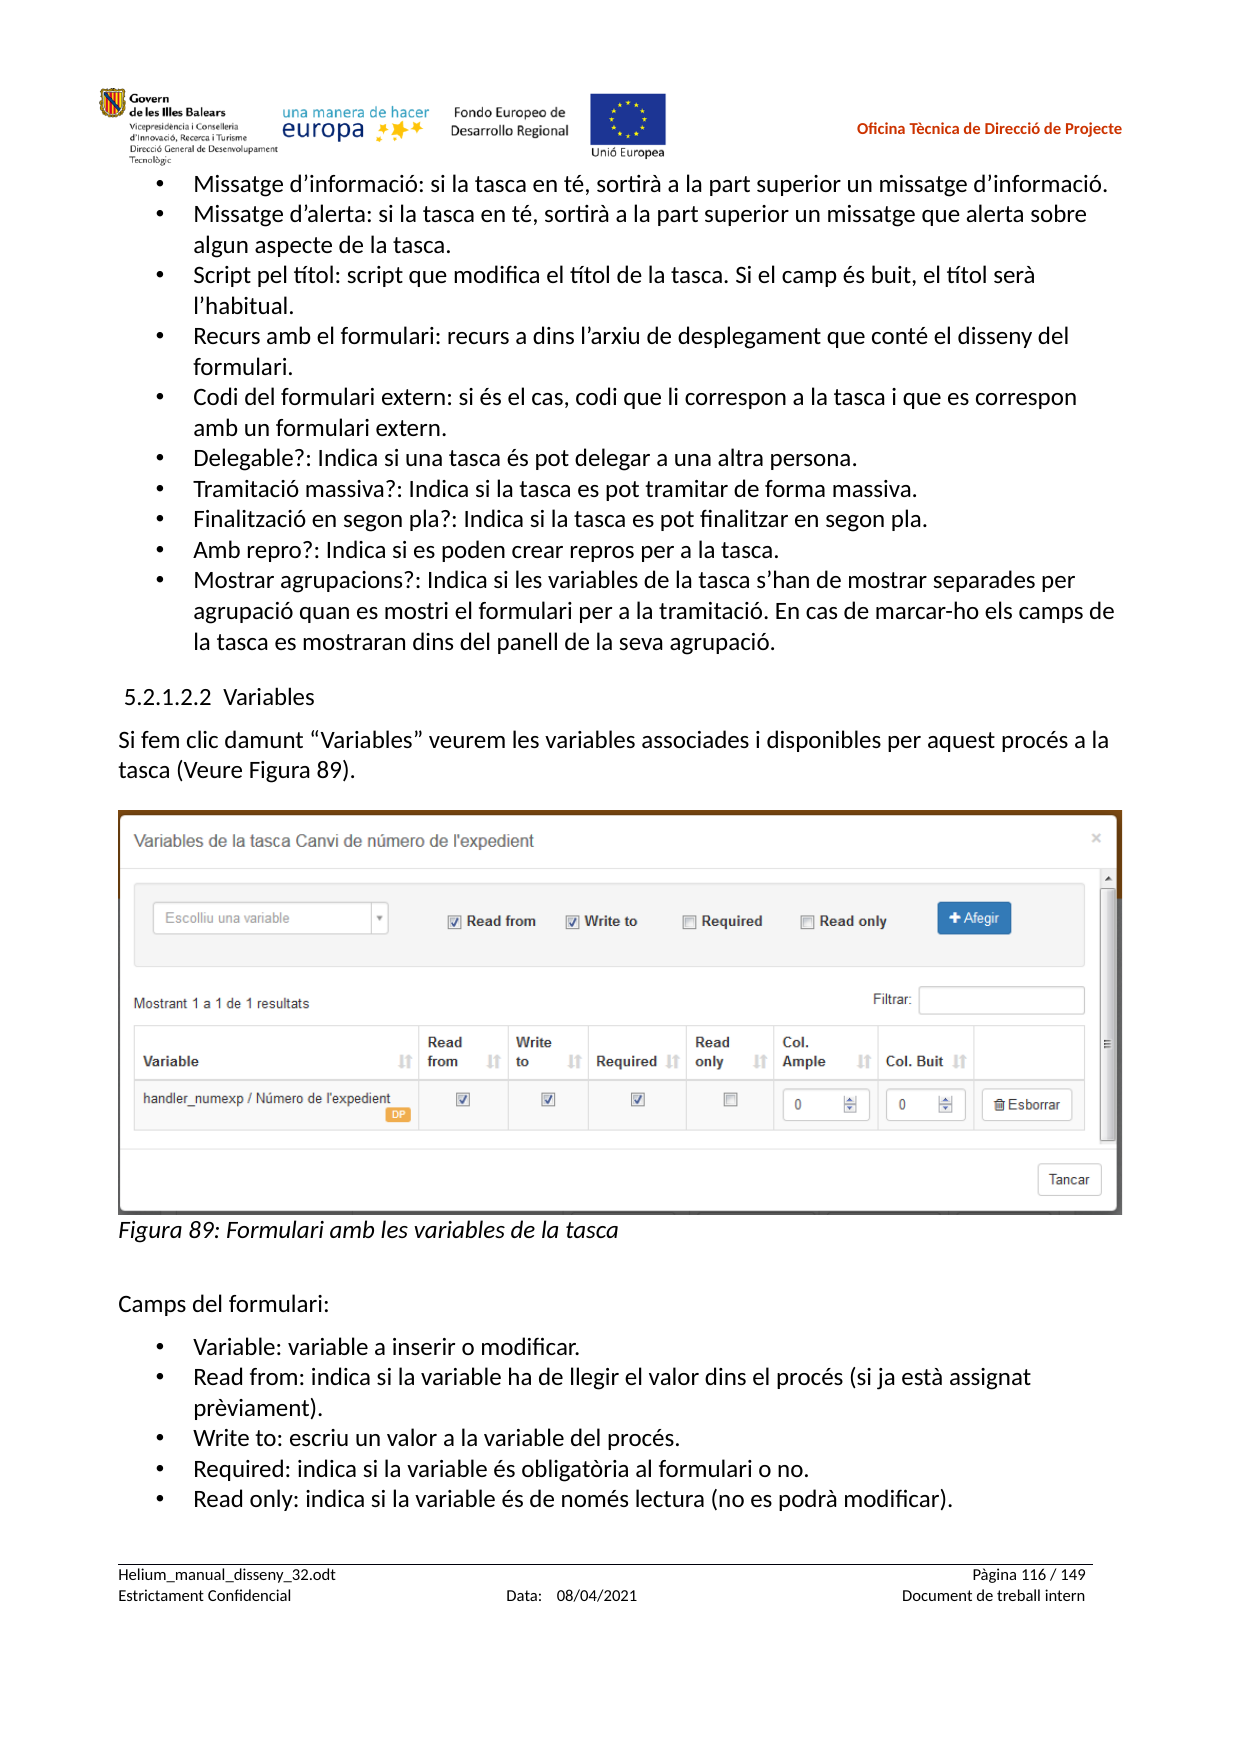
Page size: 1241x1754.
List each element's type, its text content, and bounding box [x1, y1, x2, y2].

list Write to: escriu un valor a la variable del procés. [156, 1422, 1122, 1453]
list Script pel títol: script que modifica el títol de la tasca. Si el camp és buit, el títol serà l’habitual. [156, 259, 1122, 321]
list Amb repro?: Indica si es poden crear repros per a la tasca. [156, 534, 1122, 565]
text Si fem clic damunt “Variables” veurem les variables associades i disponibles per aquest procés a la tasca (Veure Figura 89). [118, 724, 1122, 785]
list Delegable?: Indica si una tasca és pot delegar a una altra persona. [156, 443, 1122, 473]
text Camps del formulari: [118, 1288, 1122, 1318]
list Read only: indica si la variable és de només lectura (no es podrà modificar). [156, 1483, 1122, 1514]
list Missatge d’informació: si la tasca en té, sortirà a la part superior un missatge d’informació. [156, 168, 1122, 198]
list Tramitació massiva?: Indica si la tasca es pot tramitar de forma massiva. [156, 473, 1122, 504]
list Codi del formulari extern: si és el cas, codi que li correspon a la tasca i que es correspon amb un formulari extern. [156, 382, 1122, 443]
list Missatge d’alerta: si la tasca en té, sortirà a la part superior un missatge que alerta sobre algun aspecte de la tasca. [156, 198, 1122, 259]
list Recurs amb el formulari: recurs a dins l’arxiu de desplegament que conté el disseny del formulari. [156, 321, 1122, 382]
subtitle Variables [118, 681, 1122, 712]
list Required: indica si la variable és obligatòria al formulari o no. [156, 1453, 1122, 1483]
picture [118, 810, 1123, 1215]
picture [99, 87, 668, 166]
list Variable: variable a inserir o modificar. [156, 1331, 1122, 1361]
text Figura 89: Formulari amb les variables de la tasca [118, 1215, 1122, 1245]
list Finalització en segon pla?: Indica si la tasca es pot finalitzar en segon pla. [156, 504, 1122, 534]
list Read from: indica si la variable ha de llegir el valor dins el procés (si ja està assignat prèviament). [156, 1361, 1122, 1422]
list Mostrar agrupacions?: Indica si les variables de la tasca s’han de mostrar separades per agrupació quan es mostri el formulari per a la tramitació. En cas de marcar-ho els camps de la tasca es mostraran dins del panell de la seva agrupació. [156, 565, 1122, 656]
